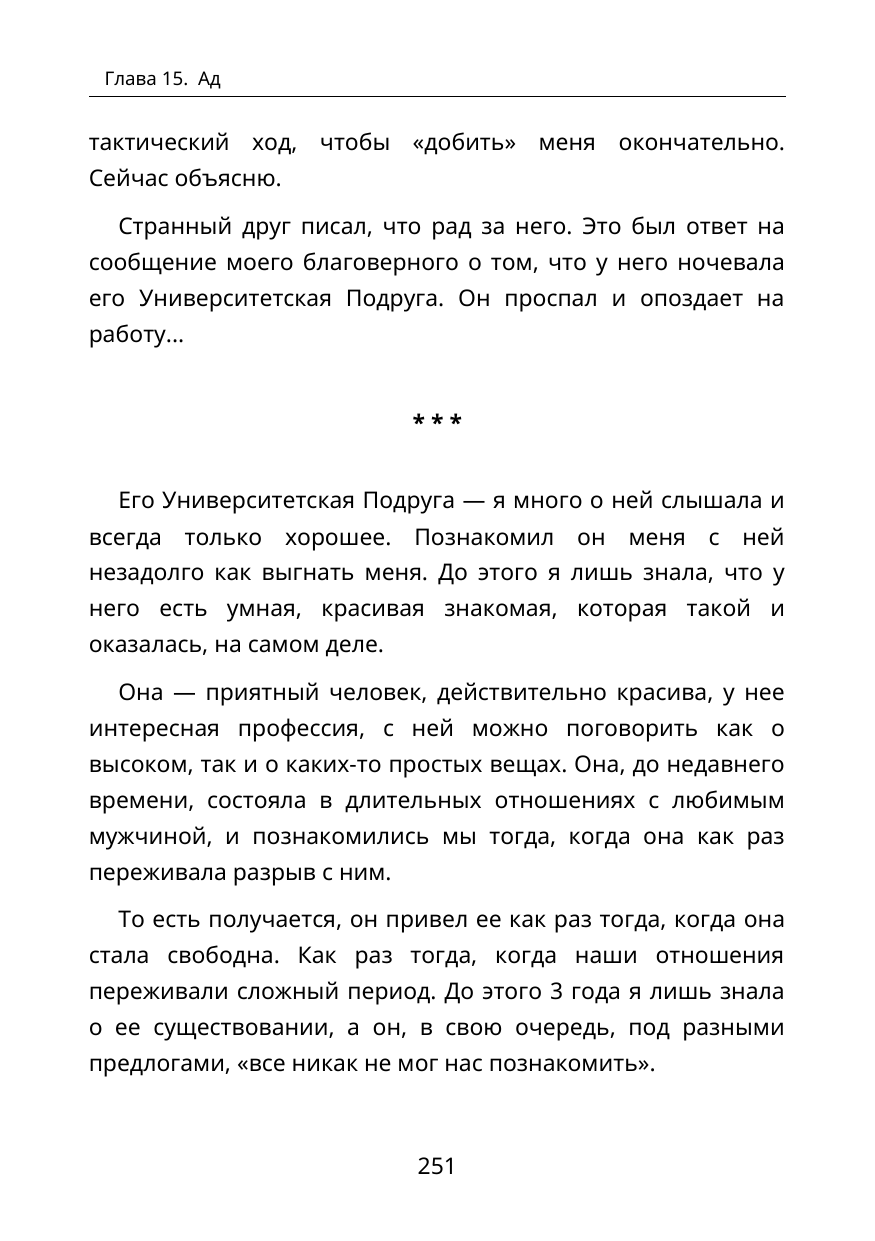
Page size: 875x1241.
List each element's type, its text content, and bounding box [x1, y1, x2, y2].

text Странный друг писал, что рад за него. Это был ответ на сообщение моего благоверного о том, что у него ночевала его Университетская Подруга. Он проспал и опоздает на работу... [88, 210, 786, 349]
text Его Университетская Подруга — я много о ней слышала и всегда только хорошее. Познакомил он меня с ней незадолго как выгнать меня. До этого я лишь знала, что у него есть умная, красивая знакомая, которая такой и оказалась, на самом деле. [88, 484, 786, 659]
text То есть получается, он привел ее как раз тогда, когда она стала свободна. Как раз тогда, когда наши отношения переживали сложный период. До этого 3 года я лишь знала о ее существовании, а он, в свою очередь, под разными предлогами, «все никак не мог нас познакомить». [88, 903, 786, 1078]
text Она — приятный человек, действительно красива, у нее интересная профессия, с ней можно поговорить как о высоком, так и о каких-то простых вещах. Она, до недавнего времени, состояла в длительных отношениях с любимым мужчиной, и познакомились мы тогда, когда она как раз переживала разрыв с ним. [88, 676, 786, 887]
text тактический ход, чтобы «добить» меня окончательно. Сейчас объясню. [88, 126, 786, 193]
subtitle * * * [88, 407, 786, 438]
